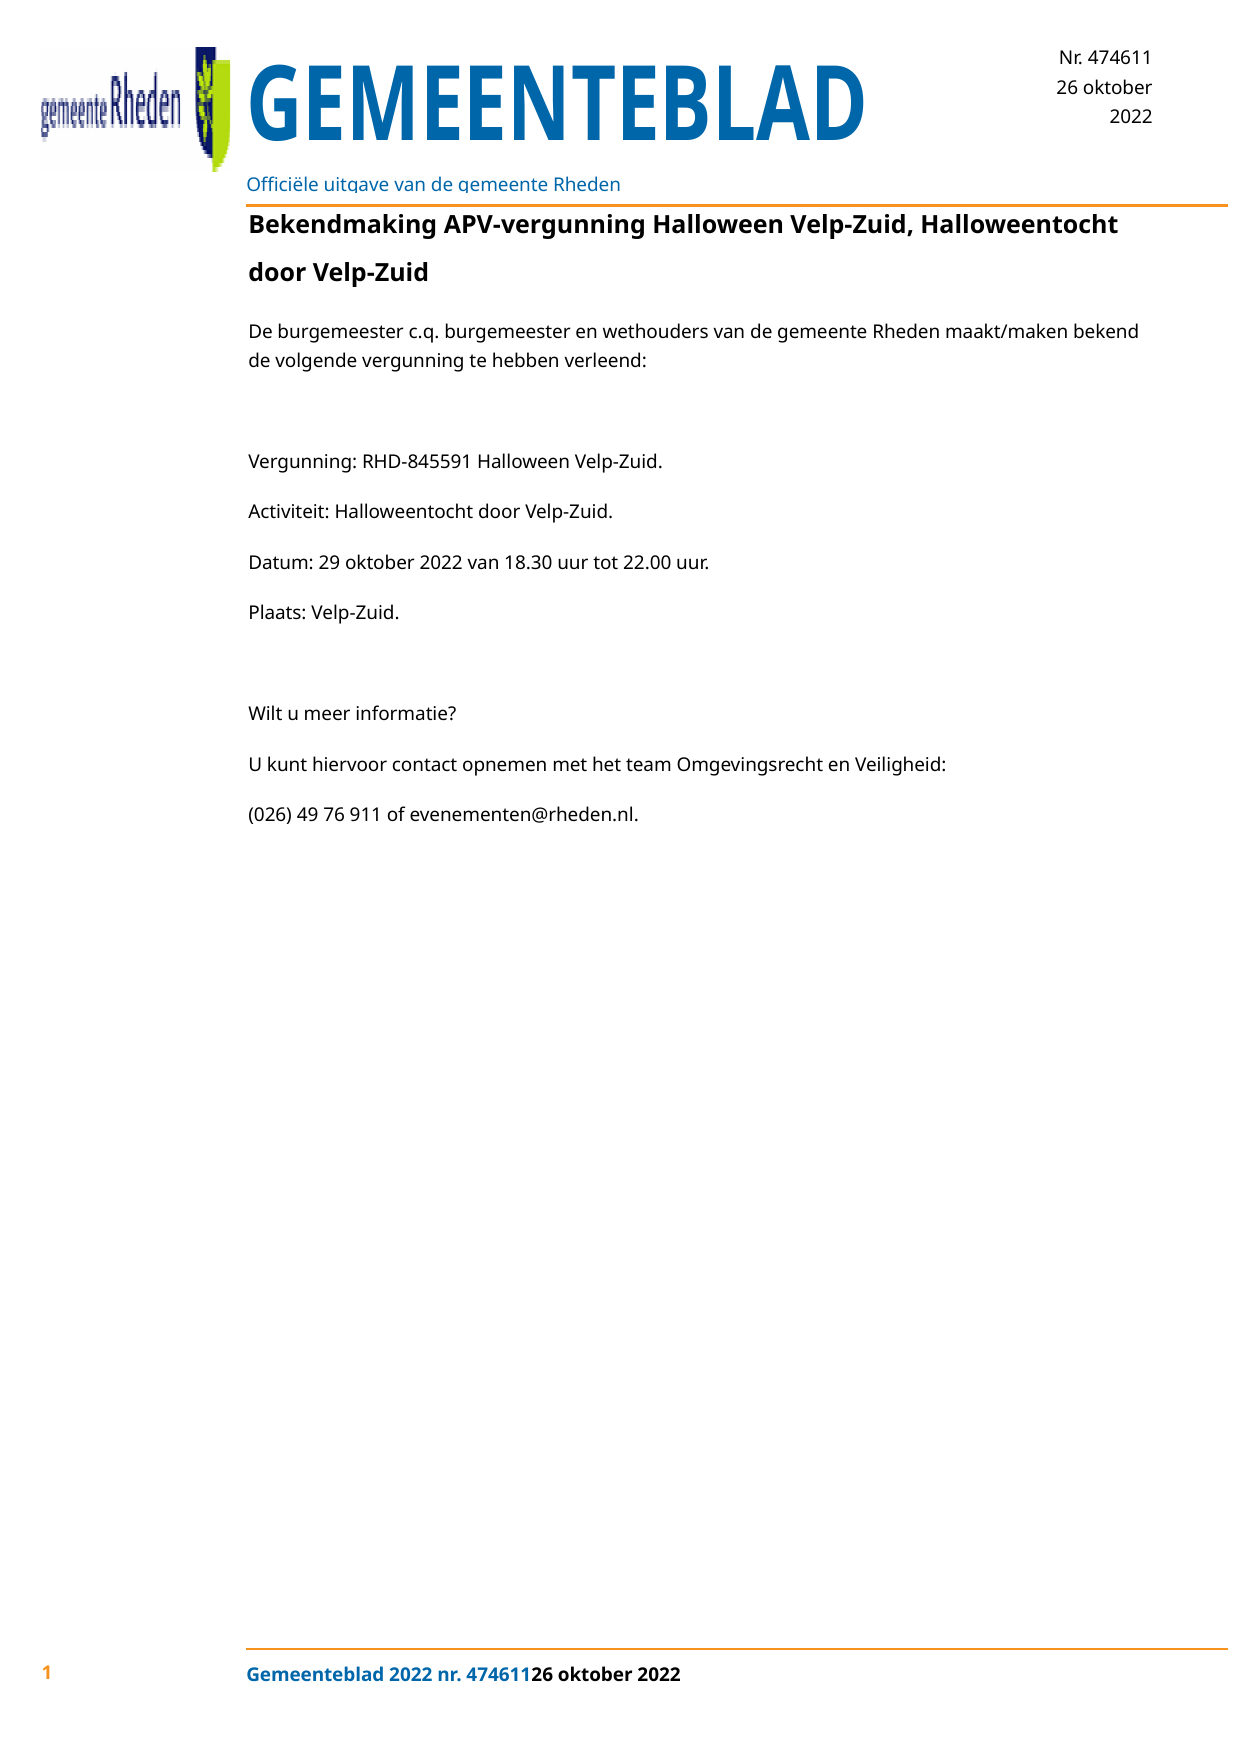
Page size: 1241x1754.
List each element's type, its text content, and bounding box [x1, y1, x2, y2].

text Plaats: Velp-Zuid. [248, 599, 1152, 625]
text (026) 49 76 911 of evenementen@rheden.nl. [248, 801, 1152, 827]
text Datum: 29 oktober 2022 van 18.30 uur tot 22.00 uur. [248, 549, 1152, 575]
text Vergunning: RHD-845591 Halloween Velp-Zuid. [248, 448, 1152, 474]
picture [41, 47, 231, 172]
text U kunt hiervoor contact opnemen met het team Omgevingsrecht en Veiligheid: [248, 751, 1152, 777]
text Activiteit: Halloweentocht door Velp-Zuid. [248, 499, 1152, 524]
text Bekendmaking APV-vergunning Halloween Velp-Zuid, Halloweentocht door Velp-Zuid [248, 207, 1152, 288]
text De burgemeester c.q. burgemeester en wethouders van de gemeente Rheden maakt/maken bekend de volgende vergunning te hebben verleend: [248, 318, 1152, 373]
text Wilt u meer informatie? [248, 700, 1152, 726]
